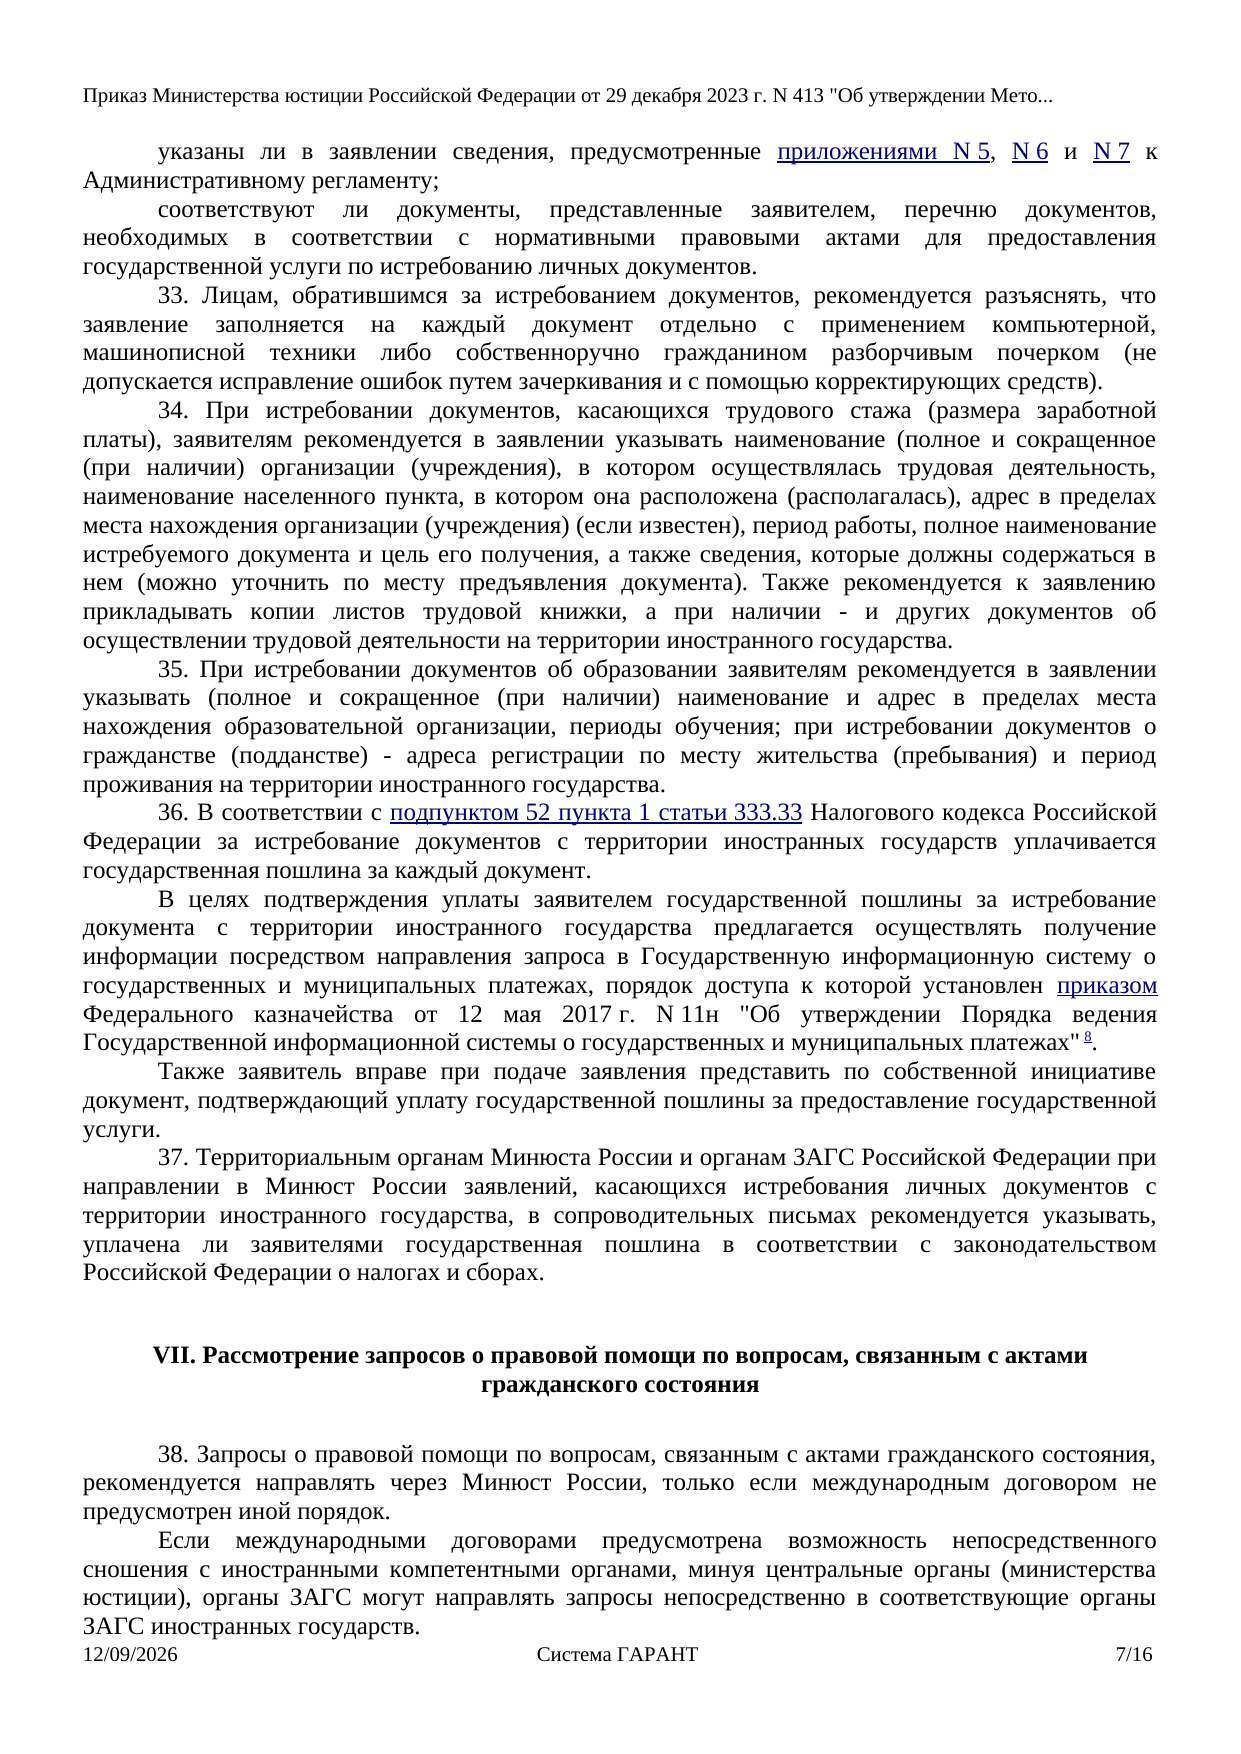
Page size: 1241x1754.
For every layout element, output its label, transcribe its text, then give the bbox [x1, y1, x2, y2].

text 35. При истребовании документов об образовании заявителям рекомендуется в заявлении указывать (полное и сокращенное (при наличии) наименование и адрес в пределах места нахождения образовательной организации, периоды обучения; при истребовании документов о гражданстве (подданстве) - адреса регистрации по месту жительства (пребывания) и период проживания на территории иностранного государства. [83, 654, 1157, 797]
text 38. Запросы о правовой помощи по вопросам, связанным с актами гражданского состояния, рекомендуется направлять через Минюст России, только если международным договором не предусмотрен иной порядок. [83, 1439, 1157, 1525]
text 36. В соответствии с подпунктом 52 пункта 1 статьи 333.33 Налогового кодекса Российской Федерации за истребование документов с территории иностранных государств уплачивается государственная пошлина за каждый документ. [83, 797, 1157, 884]
subtitle VII. Рассмотрение запросов о правовой помощи по вопросам, связанным с актами гражданского состояния [83, 1340, 1157, 1397]
text 34. При истребовании документов, касающихся трудового стажа (размера заработной платы), заявителям рекомендуется в заявлении указывать наименование (полное и сокращенное (при наличии) организации (учреждения), в котором осуществлялась трудовая деятельность, наименование населенного пункта, в котором она расположена (располагалась), адрес в пределах места нахождения организации (учреждения) (если известен), период работы, полное наименование истребуемого документа и цель его получения, а также сведения, которые должны содержаться в нем (можно уточнить по месту предъявления документа). Также рекомендуется к заявлению прикладывать копии листов трудовой книжки, а при наличии - и других документов об осуществлении трудовой деятельности на территории иностранного государства. [83, 395, 1157, 654]
text соответствуют ли документы, представленные заявителем, перечню документов, необходимых в соответствии с нормативными правовыми актами для предоставления государственной услуги по истребованию личных документов. [83, 194, 1157, 280]
text Также заявитель вправе при подаче заявления представить по собственной инициативе документ, подтверждающий уплату государственной пошлины за предоставление государственной услуги. [83, 1056, 1157, 1142]
text В целях подтверждения уплаты заявителем государственной пошлины за истребование документа с территории иностранного государства предлагается осуществлять получение информации посредством направления запроса в Государственную информационную систему о государственных и муниципальных платежах, порядок доступа к которой установлен приказом Федерального казначейства от 12 мая 2017 г. N 11н "Об утверждении Порядка ведения Государственной информационной системы о государственных и муниципальных платежах" 8. [83, 884, 1157, 1056]
text 37. Территориальным органам Минюста России и органам ЗАГС Российской Федерации при направлении в Минюст России заявлений, касающихся истребования личных документов с территории иностранного государства, в сопроводительных письмах рекомендуется указывать, уплачена ли заявителями государственная пошлина в соответствии с законодательством Российской Федерации о налогах и сборах. [83, 1142, 1157, 1286]
text указаны ли в заявлении сведения, предусмотренные приложениями N 5, N 6 и N 7 к Административному регламенту; [83, 136, 1157, 194]
text Если международными договорами предусмотрена возможность непосредственного сношения с иностранными компетентными органами, минуя центральные органы (министерства юстиции), органы ЗАГС могут направлять запросы непосредственно в соответствующие органы ЗАГС иностранных государств. [83, 1525, 1157, 1640]
text 33. Лицам, обратившимся за истребованием документов, рекомендуется разъяснять, что заявление заполняется на каждый документ отдельно с применением компьютерной, машинописной техники либо собственноручно гражданином разборчивым почерком (не допускается исправление ошибок путем зачеркивания и с помощью корректирующих средств). [83, 280, 1157, 395]
